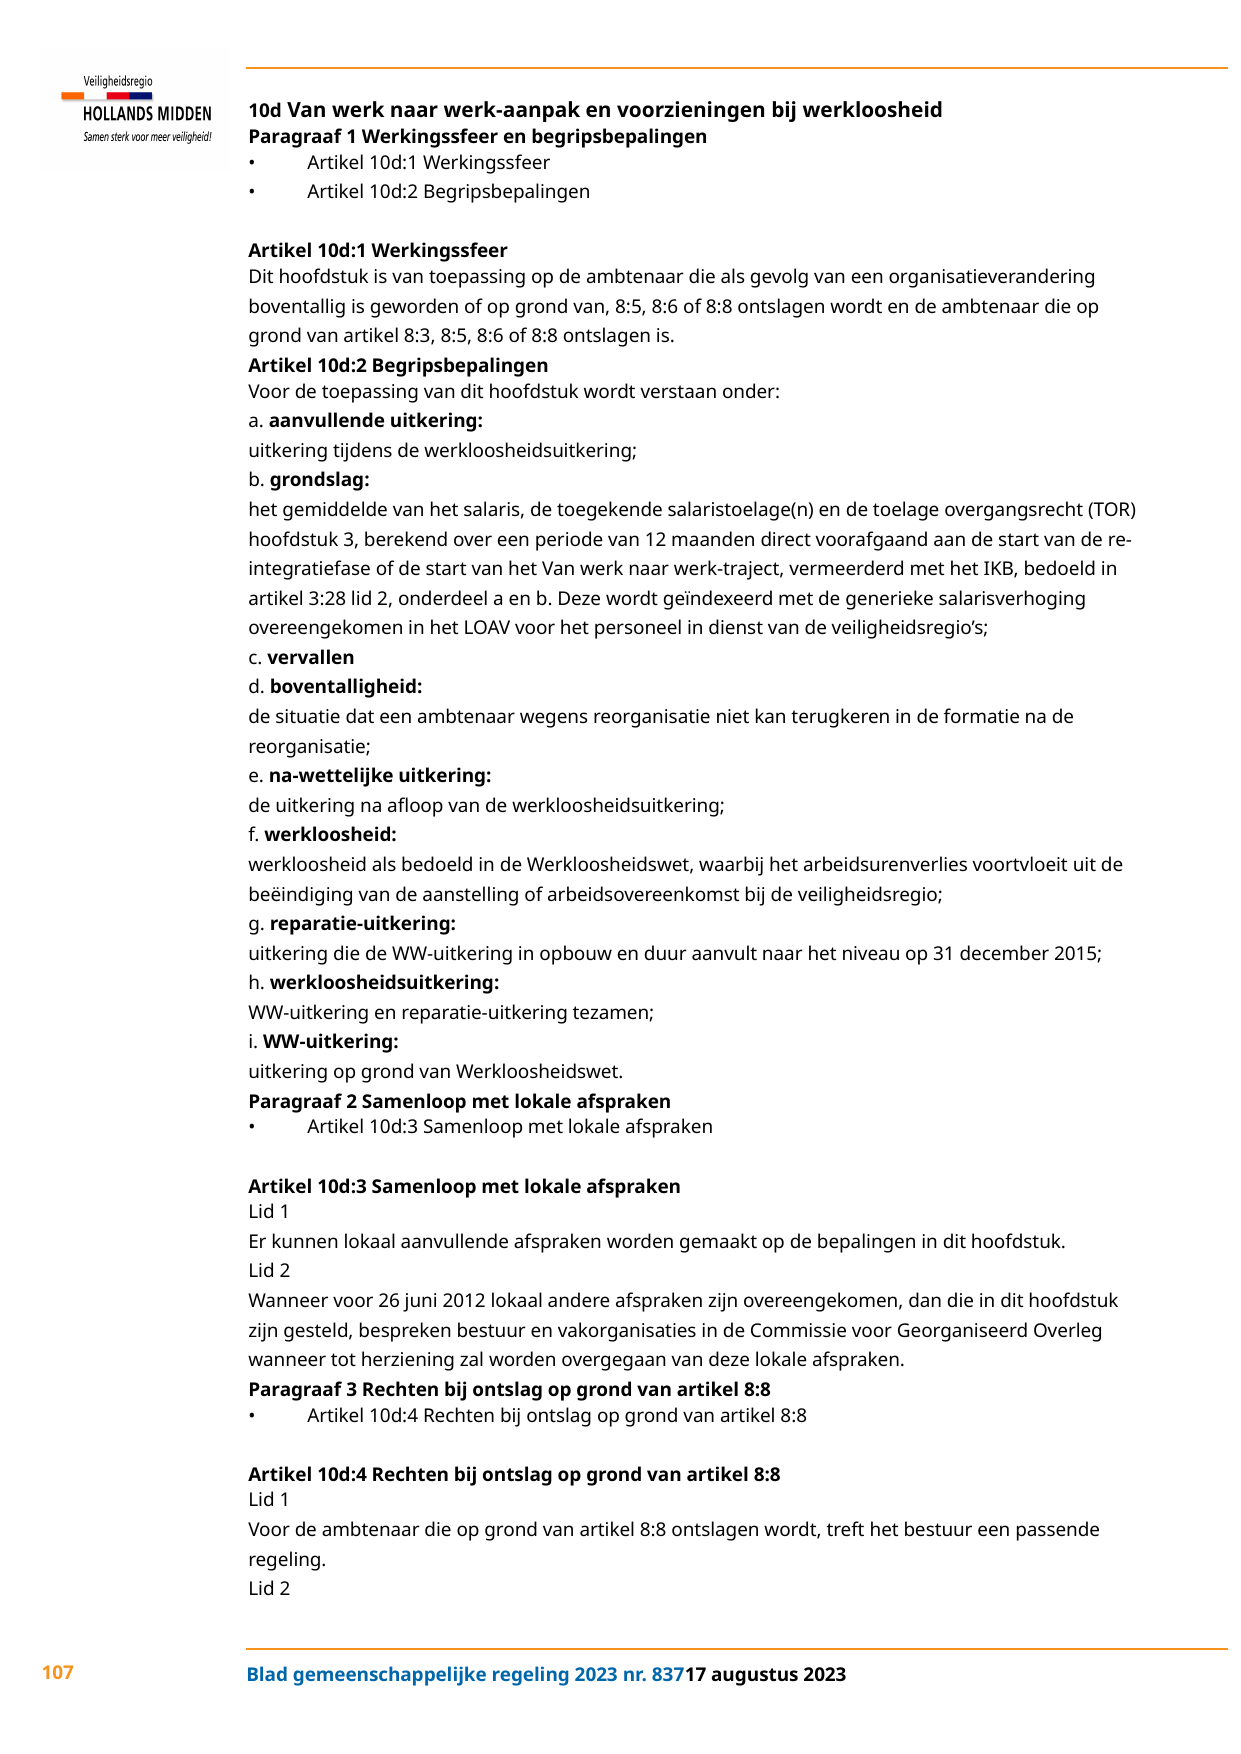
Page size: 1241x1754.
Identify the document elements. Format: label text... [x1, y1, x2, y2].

text Artikel 10d:1 Werkingssfeer [248, 238, 1152, 263]
text Paragraaf 2 Samenloop met lokale afspraken [248, 1088, 1152, 1114]
text Wanneer voor 26 juni 2012 lokaal andere afspraken zijn overeengekomen, dan die in dit hoofdstuk zijn gesteld, bespreken bestuur en vakorganisaties in de Commissie voor Georganiseerd Overleg wanneer tot herziening zal worden overgegaan van deze lokale afspraken. [248, 1287, 1152, 1372]
text Lid 1 [248, 1487, 1152, 1512]
text Lid 2 [248, 1575, 1152, 1601]
text Lid 1 [248, 1198, 1152, 1224]
text f. werkloosheid: [248, 822, 1152, 847]
text uitkering die de WW-uitkering in opbouw en duur aanvult naar het niveau op 31 december 2015; [248, 940, 1152, 966]
list Artikel 10d:2 Begripsbepalingen [248, 178, 1152, 204]
text 10d Van werk naar werk-aanpak en voorzieningen bij werkloosheid [248, 95, 1152, 123]
text uitkering tijdens de werkloosheidsuitkering; [248, 437, 1152, 463]
text Artikel 10d:4 Rechten bij ontslag op grond van artikel 8:8 [248, 1461, 1152, 1487]
text Dit hoofdstuk is van toepassing op de ambtenaar die als gevolg van een organisatieverandering boventallig is geworden of op grond van, 8:5, 8:6 of 8:8 ontslagen wordt en de ambtenaar die op grond van artikel 8:3, 8:5, 8:6 of 8:8 ontslagen is. [248, 263, 1152, 348]
text de situatie dat een ambtenaar wegens reorganisatie niet kan terugkeren in de formatie na de reorganisatie; [248, 703, 1152, 759]
text a. aanvullende uitkering: [248, 407, 1152, 433]
text d. boventalligheid: [248, 674, 1152, 699]
text WW-uitkering en reparatie-uitkering tezamen; [248, 999, 1152, 1025]
text Artikel 10d:2 Begripsbepalingen [248, 352, 1152, 378]
text werkloosheid als bedoeld in de Werkloosheidswet, waarbij het arbeidsurenverlies voortvloeit uit de beëindiging van de aanstelling of arbeidsovereenkomst bij de veiligheidsregio; [248, 851, 1152, 907]
text Voor de toepassing van dit hoofdstuk wordt verstaan onder: [248, 378, 1152, 404]
text Er kunnen lokaal aanvullende afspraken worden gemaakt op de bepalingen in dit hoofdstuk. [248, 1228, 1152, 1254]
text i. WW-uitkering: [248, 1029, 1152, 1054]
text b. grondslag: [248, 467, 1152, 492]
text e. na-wettelijke uitkering: [248, 762, 1152, 788]
text het gemiddelde van het salaris, de toegekende salaristoelage(n) en de toelage overgangsrecht (TOR) hoofdstuk 3, berekend over een periode van 12 maanden direct voorafgaand aan de start van de re-integratiefase of de start van het Van werk naar werk-traject, vermeerderd met het IKB, bedoeld in artikel 3:28 lid 2, onderdeel a en b. Deze wordt geïndexeerd met de generieke salarisverhoging overeengekomen in het LOAV voor het personeel in dienst van de veiligheidsregio’s; [248, 496, 1152, 640]
text Paragraaf 1 Werkingssfeer en begripsbepalingen [248, 123, 1152, 149]
picture [41, 47, 231, 172]
text Artikel 10d:3 Samenloop met lokale afspraken [248, 1173, 1152, 1198]
list Artikel 10d:4 Rechten bij ontslag op grond van artikel 8:8 [248, 1402, 1152, 1427]
text de uitkering na afloop van de werkloosheidsuitkering; [248, 792, 1152, 818]
text Lid 2 [248, 1258, 1152, 1283]
list Artikel 10d:1 Werkingssfeer [248, 149, 1152, 175]
list Artikel 10d:3 Samenloop met lokale afspraken [248, 1114, 1152, 1139]
text Voor de ambtenaar die op grond van artikel 8:8 ontslagen wordt, treft het bestuur een passende regeling. [248, 1516, 1152, 1572]
text c. vervallen [248, 644, 1152, 670]
text g. reparatie-uitkering: [248, 910, 1152, 936]
text uitkering op grond van Werkloosheidswet. [248, 1058, 1152, 1084]
text Paragraaf 3 Rechten bij ontslag op grond van artikel 8:8 [248, 1376, 1152, 1402]
text h. werkloosheidsuitkering: [248, 969, 1152, 995]
